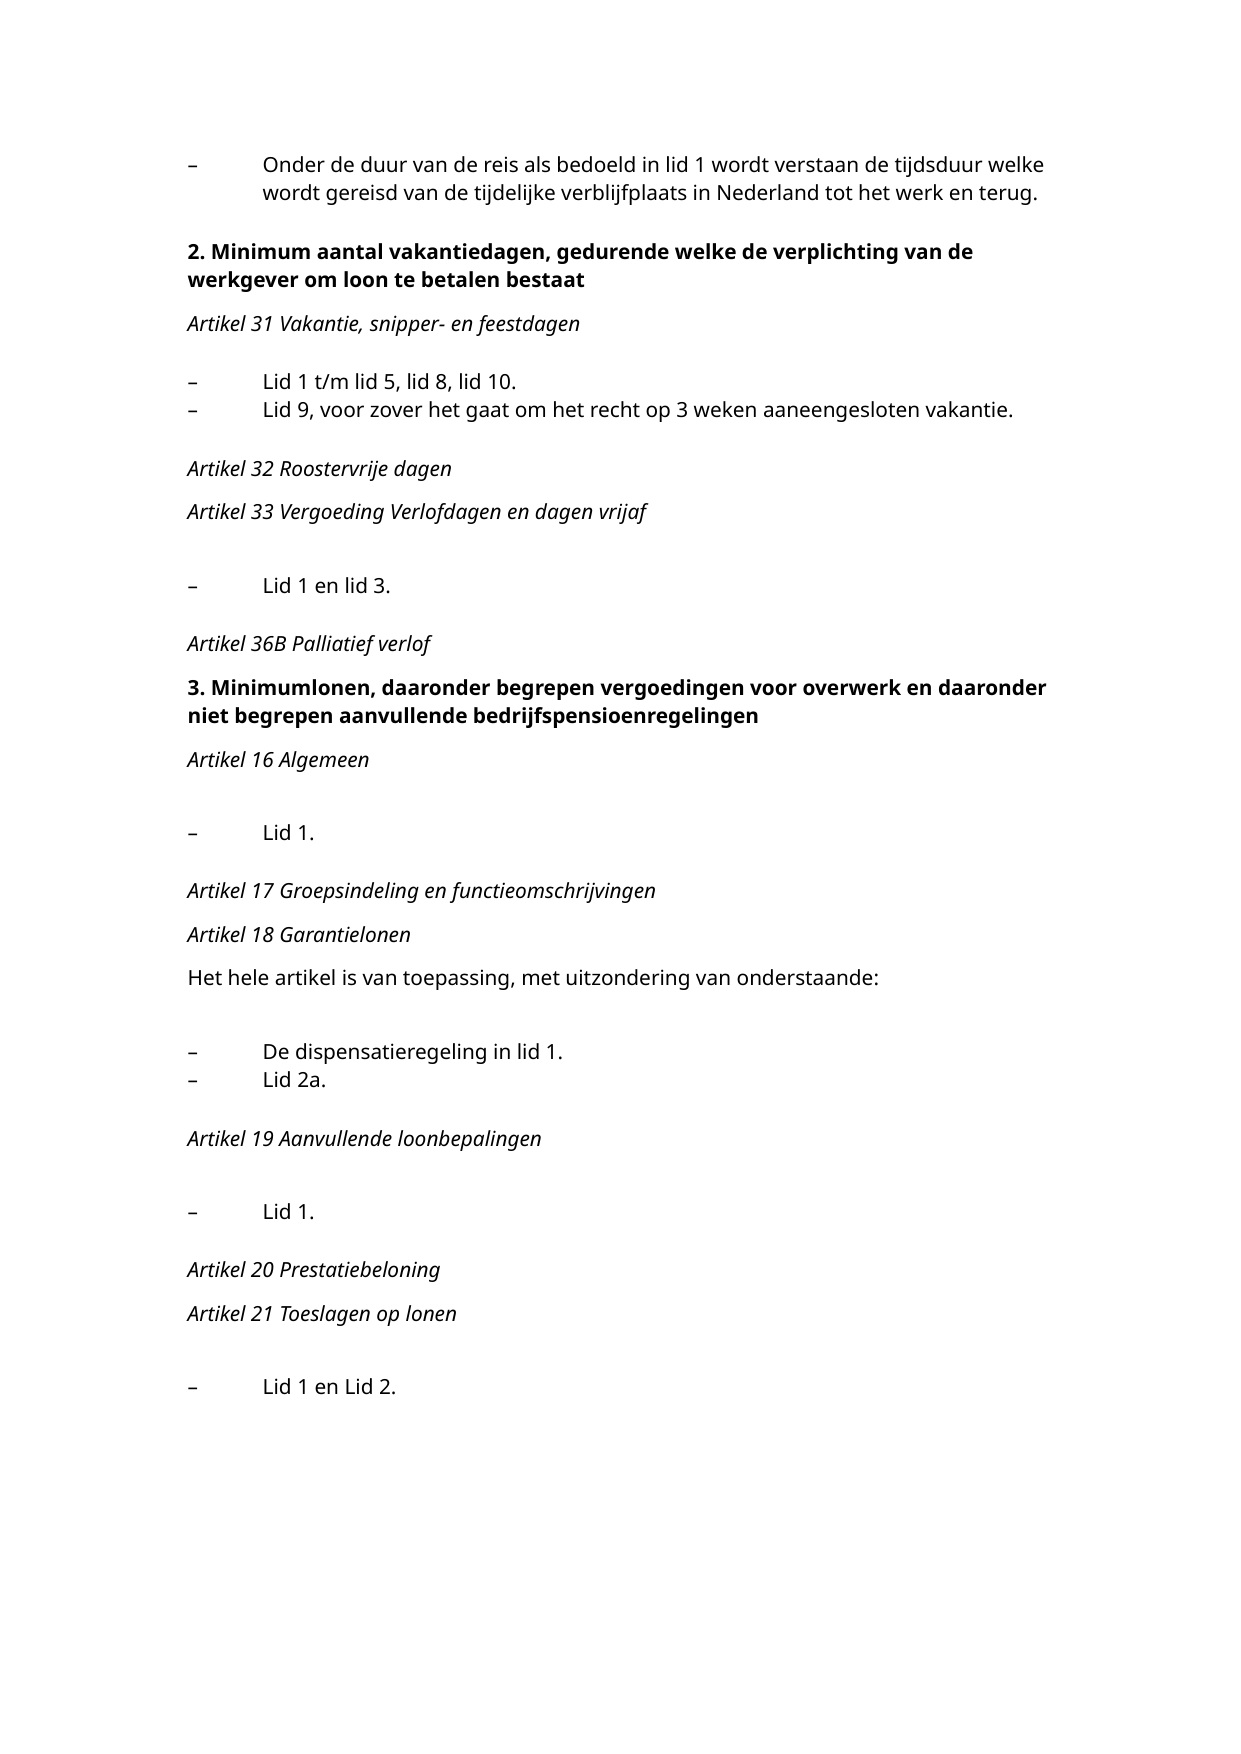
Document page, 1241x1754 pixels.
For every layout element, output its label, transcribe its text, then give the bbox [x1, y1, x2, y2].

list Lid 1 en lid 3. [187, 571, 1053, 599]
list Lid 2a. [187, 1065, 1053, 1094]
text Artikel 36B Palliatief verlof [187, 629, 1053, 658]
list Lid 1 t/m lid 5, lid 8, lid 10. [187, 367, 1053, 396]
list De dispensatieregeling in lid 1. [187, 1037, 1053, 1065]
list Lid 1. [187, 818, 1053, 847]
text 3. Minimumlonen, daaronder begrepen vergoedingen voor overwerk en daaronder niet begrepen aanvullende bedrijfspensioenregelingen [187, 673, 1053, 730]
text Artikel 16 Algemeen [187, 745, 1053, 773]
text Artikel 32 Roostervrije dagen [187, 454, 1053, 482]
text 2. Minimum aantal vakantiedagen, gedurende welke de verplichting van de werkgever om loon te betalen bestaat [187, 237, 1053, 294]
text Het hele artikel is van toepassing, met uitzondering van onderstaande: [187, 963, 1053, 992]
text Artikel 31 Vakantie, snipper- en feestdagen [187, 309, 1053, 337]
list Lid 1. [187, 1197, 1053, 1226]
list Lid 9, voor zover het gaat om het recht op 3 weken aaneengesloten vakantie. [187, 396, 1053, 424]
list Onder de duur van de reis als bedoeld in lid 1 wordt verstaan de tijdsduur welke wordt gereisd van de tijdelijke verblijfplaats in Nederland tot het werk en terug. [187, 150, 1053, 207]
text Artikel 18 Garantielonen [187, 920, 1053, 948]
text Artikel 17 Groepsindeling en functieomschrijvingen [187, 877, 1053, 905]
text Artikel 19 Aanvullende loonbepalingen [187, 1124, 1053, 1152]
text Artikel 21 Toeslagen op lonen [187, 1299, 1053, 1327]
list Lid 1 en Lid 2. [187, 1372, 1053, 1401]
text Artikel 20 Prestatiebeloning [187, 1256, 1053, 1284]
text Artikel 33 Vergoeding Verlofdagen en dagen vrijaf [187, 497, 1053, 526]
